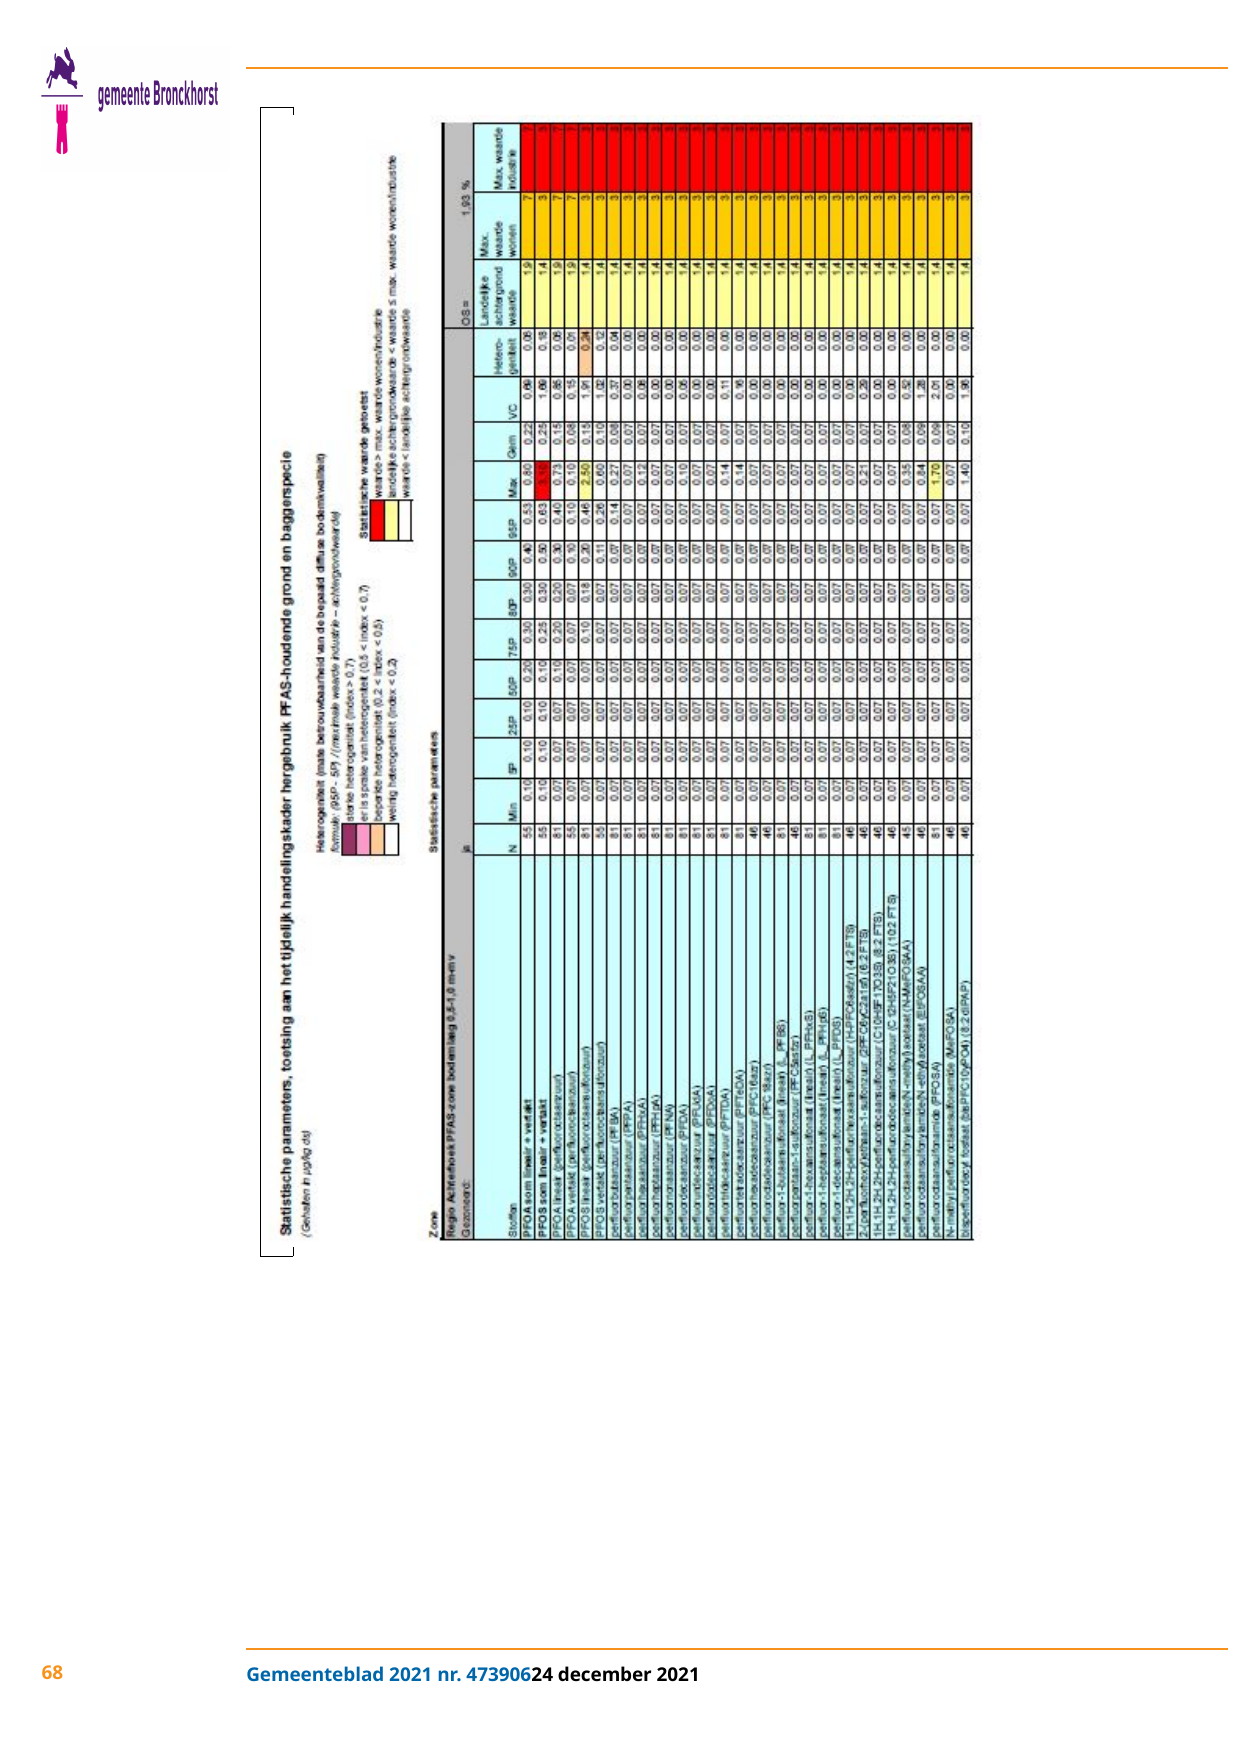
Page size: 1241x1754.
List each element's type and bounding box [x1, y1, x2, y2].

picture [41, 47, 231, 172]
picture [268, 115, 982, 1247]
